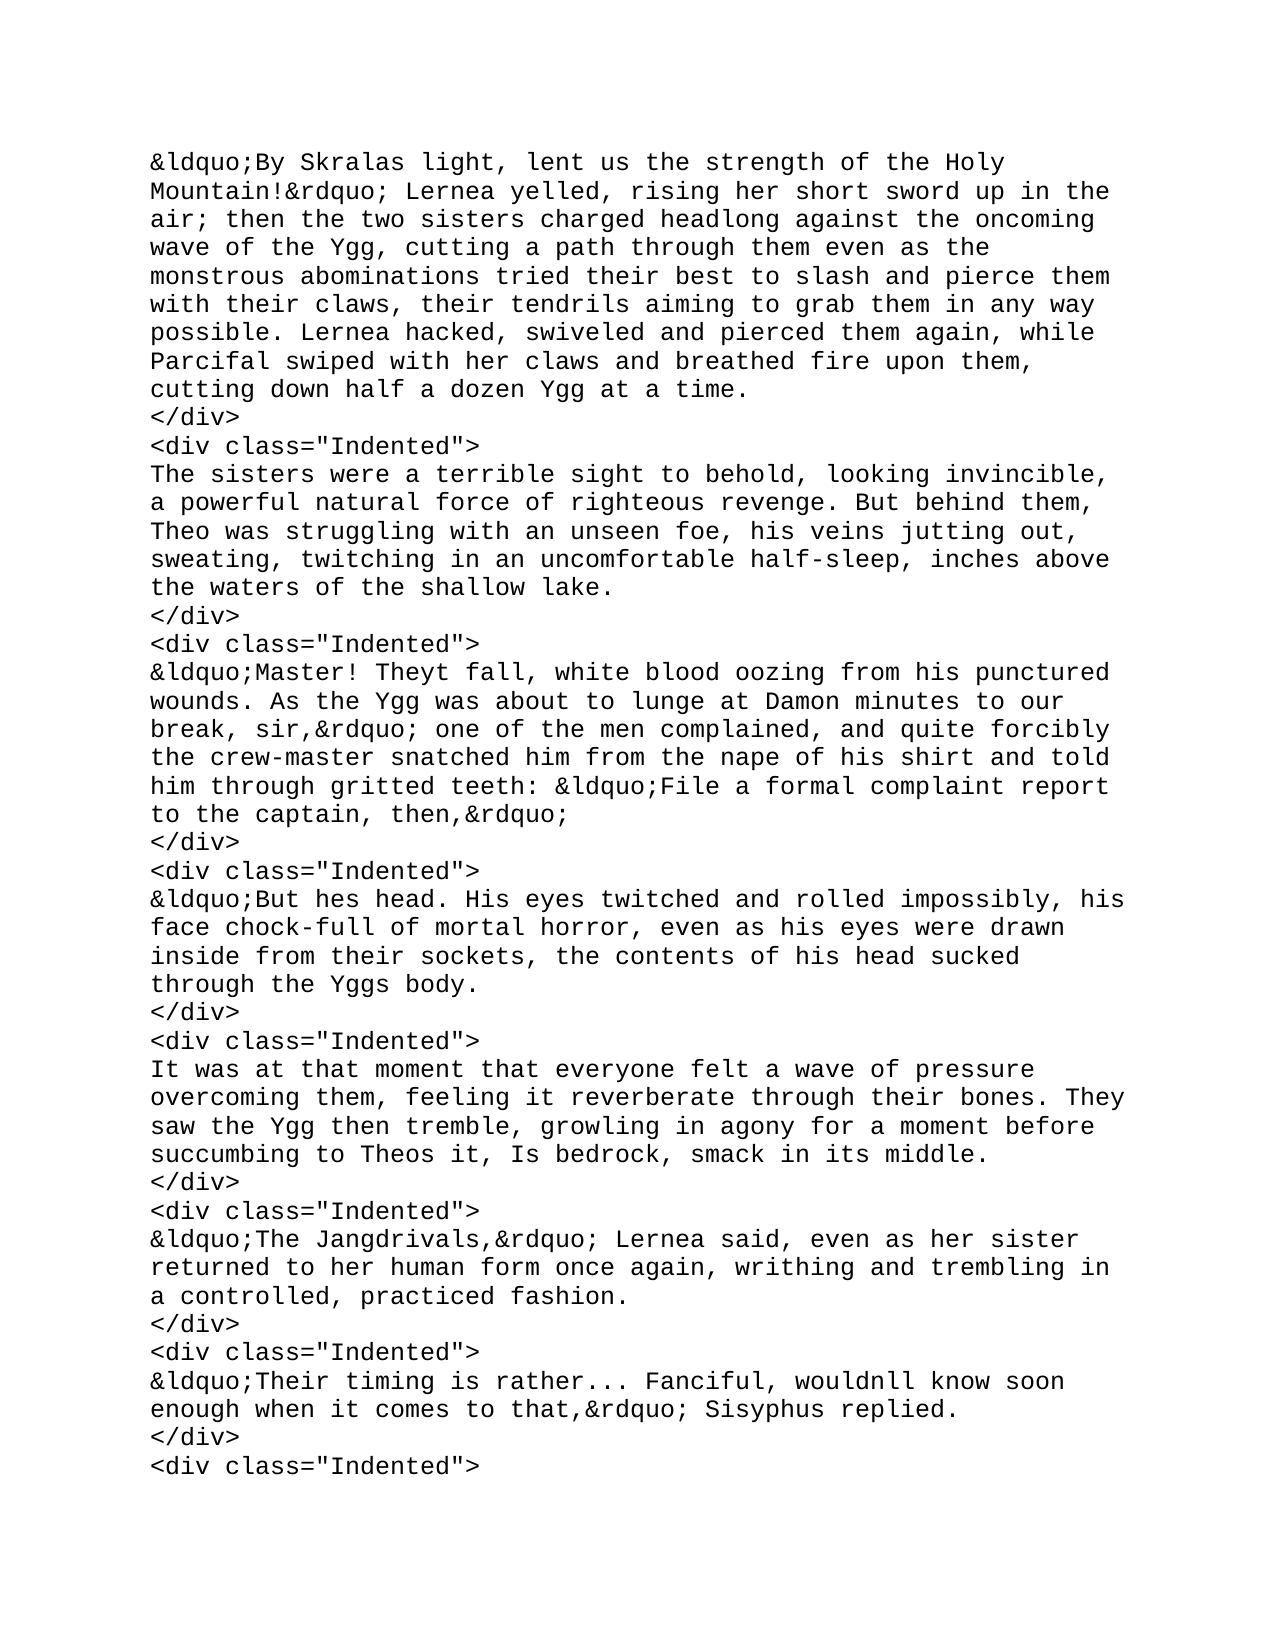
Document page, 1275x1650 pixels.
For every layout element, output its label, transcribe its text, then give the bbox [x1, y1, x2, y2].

text </div> [150, 1000, 1125, 1028]
text &ldquo;Master! Theyt fall, white blood oozing from his punctured wounds. As the Ygg was about to lunge at Damon minutes to our break, sir,&rdquo; one of the men complained, and quite forcibly the crew-master snatched him from the nape of his shirt and told him through gritted teeth: &ldquo;File a formal complaint report to the captain, then,&rdquo; [150, 660, 1125, 830]
text <div class="Indented"> [150, 1340, 1125, 1368]
text <div class="Indented"> [150, 1198, 1125, 1227]
text &ldquo;The Jangdrivals,&rdquo; Lernea said, even as her sister returned to her human form once again, writhing and trembling in a controlled, practiced fashion. [150, 1227, 1125, 1312]
text <div class="Indented"> [150, 632, 1125, 660]
text &ldquo;Their timing is rather... Fanciful, wouldnll know soon enough when it comes to that,&rdquo; Sisyphus replied. [150, 1368, 1125, 1425]
text <div class="Indented"> [150, 1028, 1125, 1057]
text &ldquo;But hes head. His eyes twitched and rolled impossibly, his face chock-full of mortal horror, even as his eyes were drawn inside from their sockets, the contents of his head sucked through the Yggs body. [150, 887, 1125, 1000]
text </div> [150, 405, 1125, 433]
text </div> [150, 830, 1125, 858]
text <div class="Indented"> [150, 1453, 1125, 1482]
text </div> [150, 1425, 1125, 1453]
text The sisters were a terrible sight to behold, looking invincible, a powerful natural force of righteous revenge. But behind them, Theo was struggling with an unseen foe, his veins jutting out, sweating, twitching in an uncomfortable half-sleep, inches above the waters of the shallow lake. [150, 462, 1125, 603]
text &ldquo;By Skralas light, lent us the strength of the Holy Mountain!&rdquo; Lernea yelled, rising her short sword up in the air; then the two sisters charged headlong against the oncoming wave of the Ygg, cutting a path through them even as the monstrous abominations tried their best to slash and pierce them with their claws, their tendrils aiming to grab them in any way possible. Lernea hacked, swiveled and pierced them again, while Parcifal swiped with her claws and breathed fire upon them, cutting down half a dozen Ygg at a time. [150, 150, 1125, 405]
text <div class="Indented"> [150, 858, 1125, 887]
text </div> [150, 1170, 1125, 1198]
text </div> [150, 603, 1125, 632]
text <div class="Indented"> [150, 433, 1125, 462]
text </div> [150, 1312, 1125, 1340]
text It was at that moment that everyone felt a wave of pressure overcoming them, feeling it reverberate through their bones. They saw the Ygg then tremble, growling in agony for a moment before succumbing to Theos it, Is bedrock, smack in its middle. [150, 1057, 1125, 1170]
